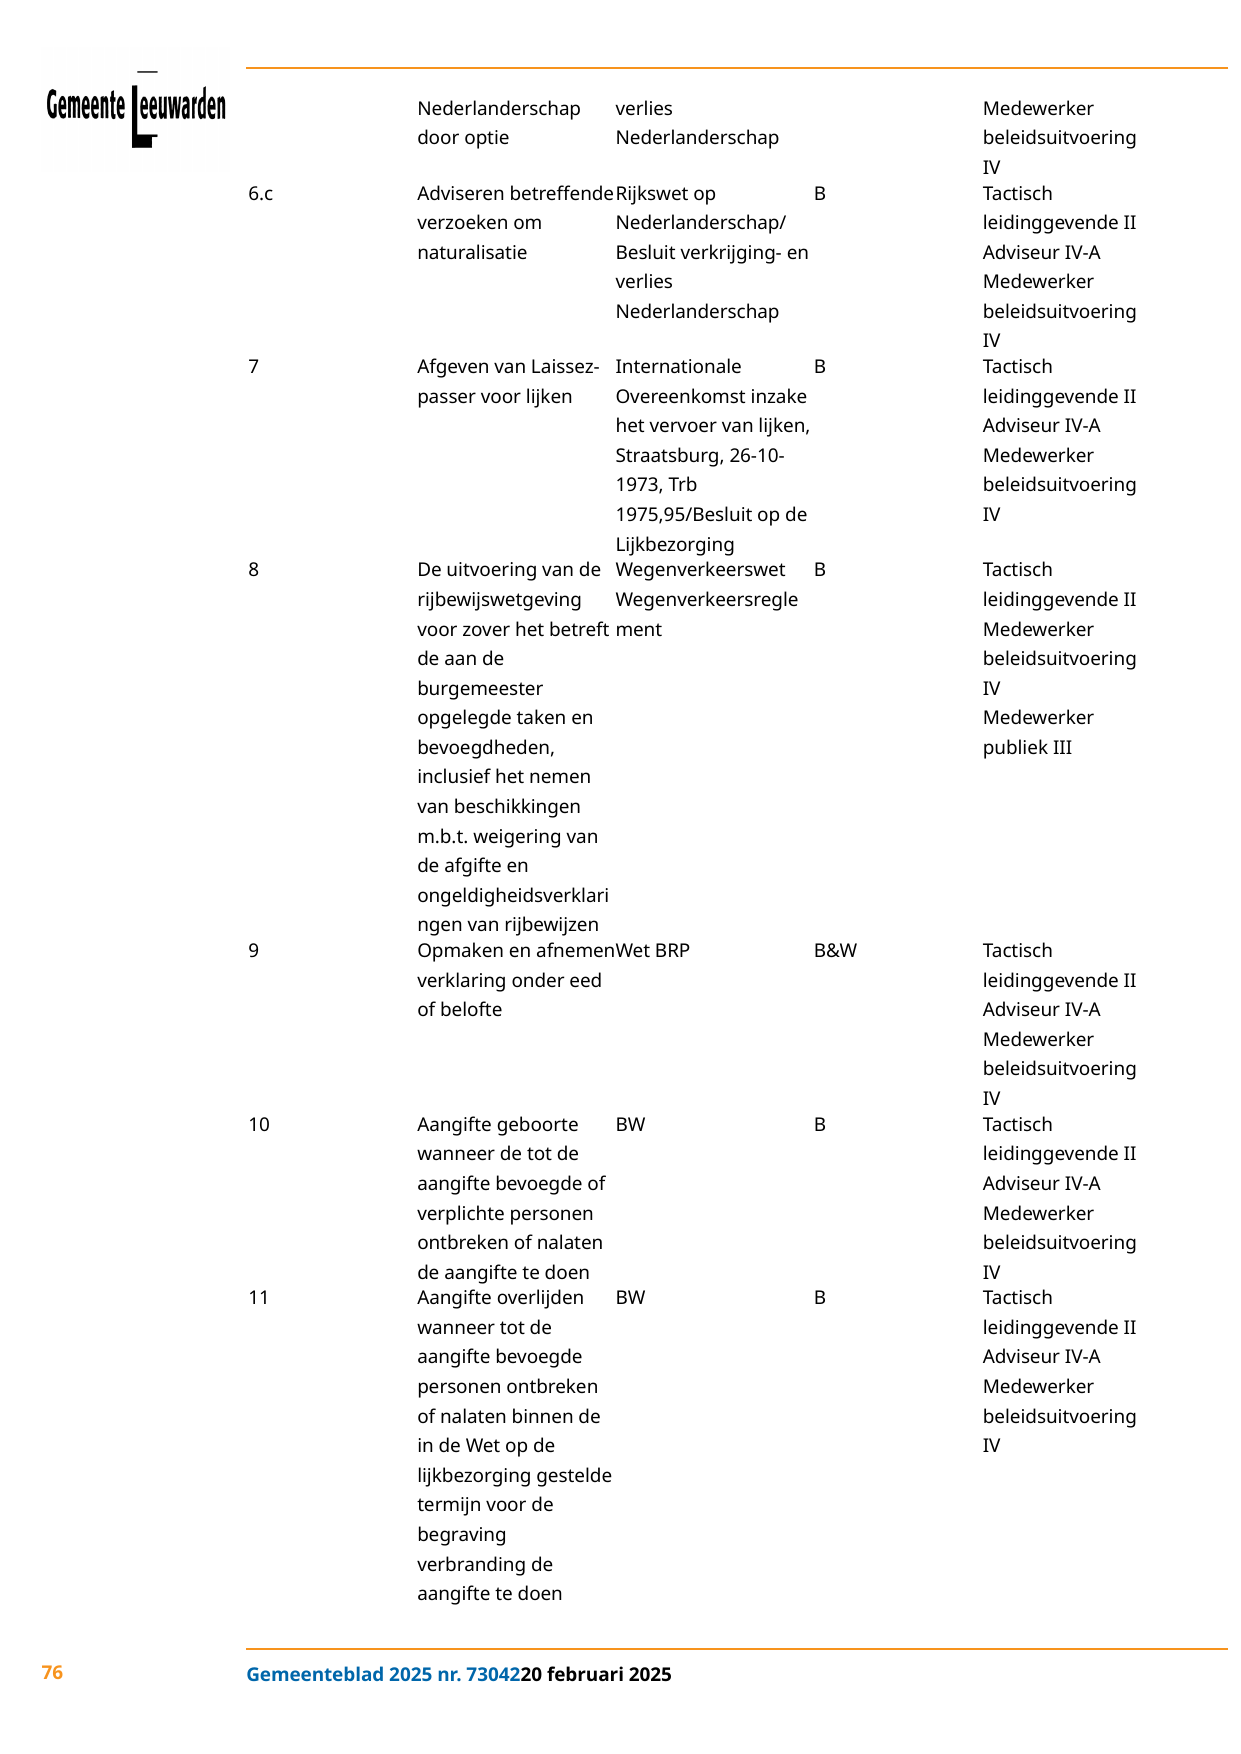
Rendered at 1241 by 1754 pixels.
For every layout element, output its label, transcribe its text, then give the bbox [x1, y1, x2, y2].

table_cell Wet BRP [615, 937, 814, 1111]
table_cell Aangifte overlijden wanneer tot de aangifte bevoegde personen ontbreken of nalaten binnen de in de Wet op de lijkbezorging gestelde termijn voor de begraving verbranding de aangifte te doen [417, 1285, 615, 1606]
table_cell 7 [248, 353, 417, 557]
table_cell 9 [248, 937, 417, 1111]
table_cell [248, 95, 417, 180]
table_cell BW [615, 1285, 814, 1606]
table_cell B [814, 557, 983, 937]
table_cell Wegenverkeerswet Wegenverkeersreglement [615, 557, 814, 937]
table_cell B [814, 353, 983, 557]
table_cell Tactisch leidinggevende II Adviseur IV-A Medewerker beleidsuitvoering IV [983, 353, 1152, 557]
table_cell Adviseren betreffende verzoeken om naturalisatie [417, 180, 615, 353]
table_cell BW [615, 1111, 814, 1284]
table_cell B&W [814, 937, 983, 1111]
picture [41, 47, 231, 172]
table_cell Internationale Overeenkomst inzake het vervoer van lijken, Straatsburg, 26-10-1973, Trb 1975,95/Besluit op de Lijkbezorging [615, 353, 814, 557]
table_cell De uitvoering van de rijbewijswetgeving voor zover het betreft de aan de burgemeester opgelegde taken en bevoegdheden, inclusief het nemen van beschikkingen m.b.t. weigering van de afgifte en ongeldigheidsverklaringen van rijbewijzen [417, 557, 615, 937]
table_cell verlies Nederlanderschap [615, 95, 814, 180]
table_cell Opmaken en afnemen verklaring onder eed of belofte [417, 937, 615, 1111]
table_cell [814, 95, 983, 180]
table_cell Afgeven van Laissez-passer voor lijken [417, 353, 615, 557]
table_cell Aangifte geboorte wanneer de tot de aangifte bevoegde of verplichte personen ontbreken of nalaten de aangifte te doen [417, 1111, 615, 1284]
table_cell 11 [248, 1285, 417, 1606]
table_cell B [814, 1111, 983, 1284]
table_cell Rijkswet op Nederlanderschap/ Besluit verkrijging- en verlies Nederlanderschap [615, 180, 814, 353]
table_cell B [814, 180, 983, 353]
table_cell Tactisch leidinggevende II Adviseur IV-A Medewerker beleidsuitvoering IV [983, 180, 1152, 353]
table_cell 10 [248, 1111, 417, 1284]
table_cell Tactisch leidinggevende II Adviseur IV-A Medewerker beleidsuitvoering IV [983, 1285, 1152, 1606]
table_cell Medewerker beleidsuitvoering IV [983, 95, 1152, 180]
table_cell Tactisch leidinggevende II Adviseur IV-A Medewerker beleidsuitvoering IV [983, 937, 1152, 1111]
table_cell Tactisch leidinggevende II Adviseur IV-A Medewerker beleidsuitvoering IV [983, 1111, 1152, 1284]
table_cell Tactisch leidinggevende II Medewerker beleidsuitvoering IV Medewerker publiek III [983, 557, 1152, 937]
table_cell Nederlanderschap door optie [417, 95, 615, 180]
table_cell B [814, 1285, 983, 1606]
table_cell 8 [248, 557, 417, 937]
table_cell 6.c [248, 180, 417, 353]
